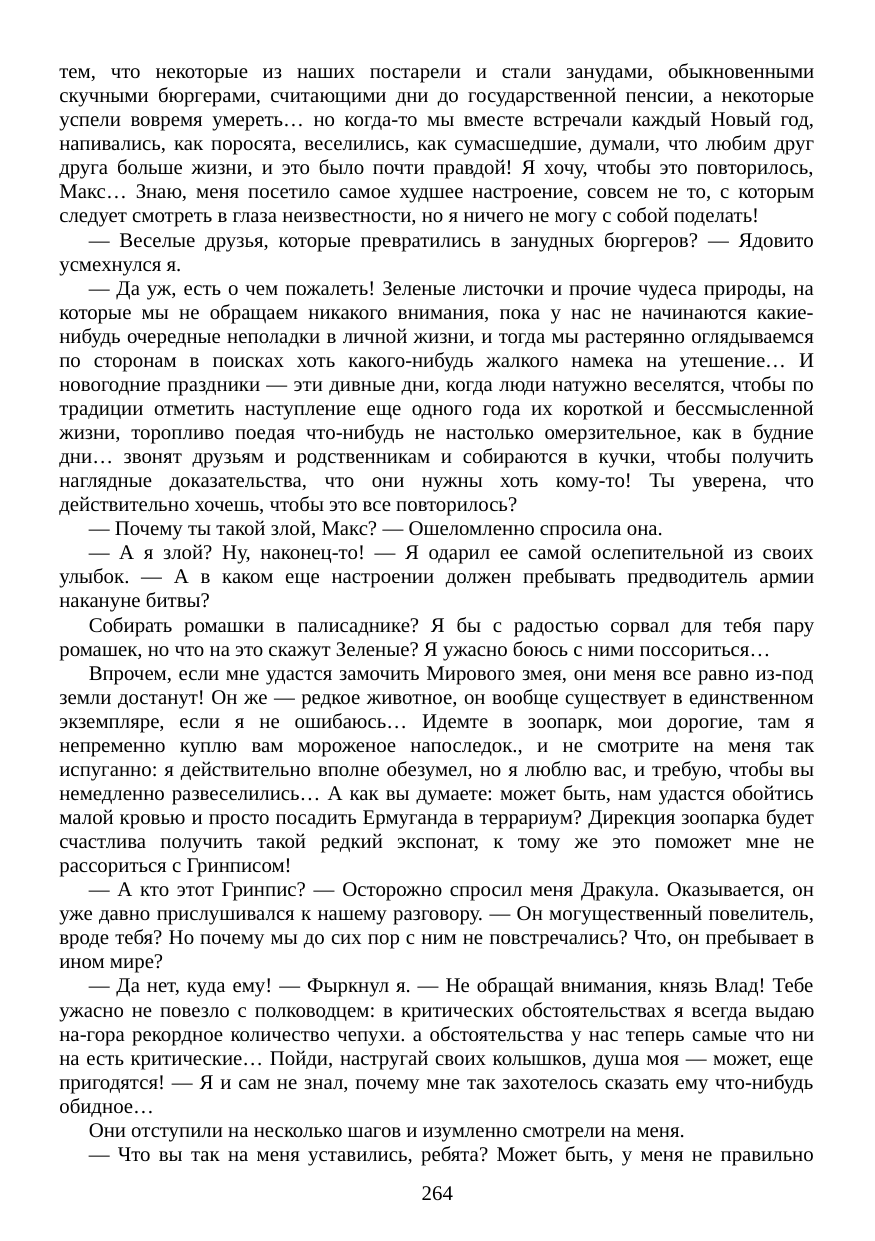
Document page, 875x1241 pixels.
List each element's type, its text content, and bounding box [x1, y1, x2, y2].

text Они отступили на несколько шагов и изумленно смотрели на меня. [59, 1118, 815, 1142]
text Впрочем, если мне удастся замочить Мирового змея, они меня все равно из-под земли достанут! Он же — редкое животное, он вообще существует в единственном экземпляре, если я не ошибаюсь… Идемте в зоопарк, мои дорогие, там я непременно куплю вам мороженое напоследок., и не смотрите на меня так испуганно: я действительно вполне обезумел, но я люблю вас, и требую, чтобы вы немедленно развеселились… А как вы думаете: может быть, нам удастся обойтись малой кровью и просто посадить Ермуганда в террариум? Дирекция зоопарка будет счастлива получить такой редкий экспонат, к тому же это поможет мне не рассориться с Гринписом! [59, 661, 815, 877]
text Собирать ромашки в палисаднике? Я бы с радостью сорвал для тебя пару ромашек, но что на это скажут Зеленые? Я ужасно боюсь с ними поссориться… [59, 612, 815, 661]
text — Что вы так на меня уставились, ребята? Может быть, у меня не правильно [59, 1142, 815, 1166]
text — Да уж, есть о чем пожалеть! Зеленые листочки и прочие чудеса природы, на которые мы не обращаем никакого внимания, пока у нас не начинаются какие-нибудь очередные неполадки в личной жизни, и тогда мы растерянно оглядываемся по сторонам в поисках хоть какого-нибудь жалкого намека на утешение… И новогодние праздники — эти дивные дни, когда люди натужно веселятся, чтобы по традиции отметить наступление еще одного года их короткой и бессмысленной жизни, торопливо поедая что-нибудь не настолько омерзительное, как в будние дни… звонят друзьям и родственникам и собираются в кучки, чтобы получить наглядные доказательства, что они нужны хоть кому-то! Ты уверена, что действительно хочешь, чтобы это все повторилось? [59, 276, 815, 516]
text — Да нет, куда ему! — Фыркнул я. — Не обращай внимания, князь Влад! Тебе ужасно не повезло с полководцем: в критических обстоятельствах я всегда выдаю на-гора рекордное количество чепухи. а обстоятельства у нас теперь самые что ни на есть критические… Пойди, настругай своих колышков, душа моя — может, еще пригодятся! — Я и сам не знал, почему мне так захотелось сказать ему что-нибудь обидное… [59, 973, 815, 1118]
text — А кто этот Гринпис? — Осторожно спросил меня Дракула. Оказывается, он уже давно прислушивался к нашему разговору. — Он могущественный повелитель, вроде тебя? Но почему мы до сих пор с ним не повстречались? Что, он пребывает в ином мире? [59, 877, 815, 973]
text — Веселые друзья, которые превратились в занудных бюргеров? — Ядовито усмехнулся я. [59, 227, 815, 276]
text — А я злой? Ну, наконец-то! — Я одарил ее самой ослепительной из своих улыбок. — А в каком еще настроении должен пребывать предводитель армии накануне битвы? [59, 540, 815, 612]
text — Почему ты такой злой, Макс? — Ошеломленно спросила она. [59, 516, 815, 540]
text тем, что некоторые из наших постарели и стали занудами, обыкновенными скучными бюргерами, считающими дни до государственной пенсии, а некоторые успели вовремя умереть… но когда-то мы вместе встречали каждый Новый год, напивались, как поросята, веселились, как сумасшедшие, думали, что любим друг друга больше жизни, и это было почти правдой! Я хочу, чтобы это повторилось, Макс… Знаю, меня посетило самое худшее настроение, совсем не то, с которым следует смотреть в глаза неизвестности, но я ничего не могу с собой поделать! [59, 59, 815, 227]
